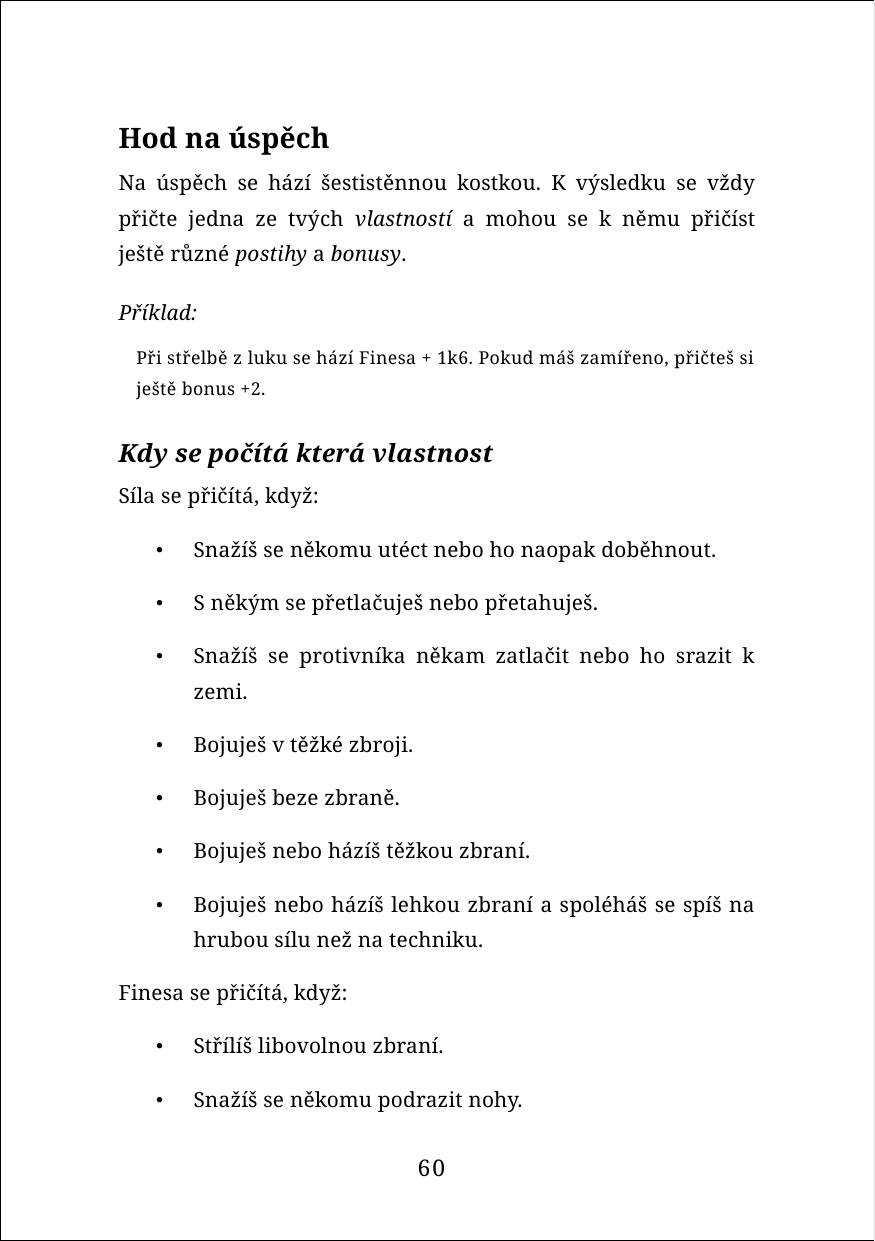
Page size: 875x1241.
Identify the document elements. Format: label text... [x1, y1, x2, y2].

list Snažíš se někomu utéct nebo ho naopak doběhnout. [156, 535, 756, 563]
text Při střelbě z luku se hází Finesa + 1k6. Pokud máš zamířeno, přičteš si ještě bonus +2. [136, 346, 756, 400]
list Bojuješ nebo házíš lehkou zbraní a spoléháš se spíš na hrubou sílu než na techniku. [156, 890, 756, 954]
list Snažíš se protivníka někam zatlačit nebo ho srazit k zemi. [156, 641, 756, 705]
text Síla se přičítá, když: [118, 482, 756, 510]
list Bojuješ beze zbraně. [156, 783, 756, 812]
list Střílíš libovolnou zbraní. [156, 1032, 756, 1060]
subtitle Kdy se počítá která vlastnost [118, 436, 756, 470]
text Finesa se přičítá, když: [118, 978, 756, 1007]
text Na úspěch se hází šestistěnnou kostkou. K výsledku se vždy přičte jedna ze tvých vlastností a mohou se k němu přičíst ještě různé postihy a bonusy. [118, 168, 756, 268]
list S někým se přetlačuješ nebo přetahuješ. [156, 588, 756, 616]
list Snažíš se někomu podrazit nohy. [156, 1085, 756, 1113]
text Příklad: [118, 298, 756, 327]
list Bojuješ v těžké zbroji. [156, 730, 756, 758]
subtitle Hod na úspěch [118, 118, 756, 157]
list Bojuješ nebo házíš těžkou zbraní. [156, 836, 756, 865]
